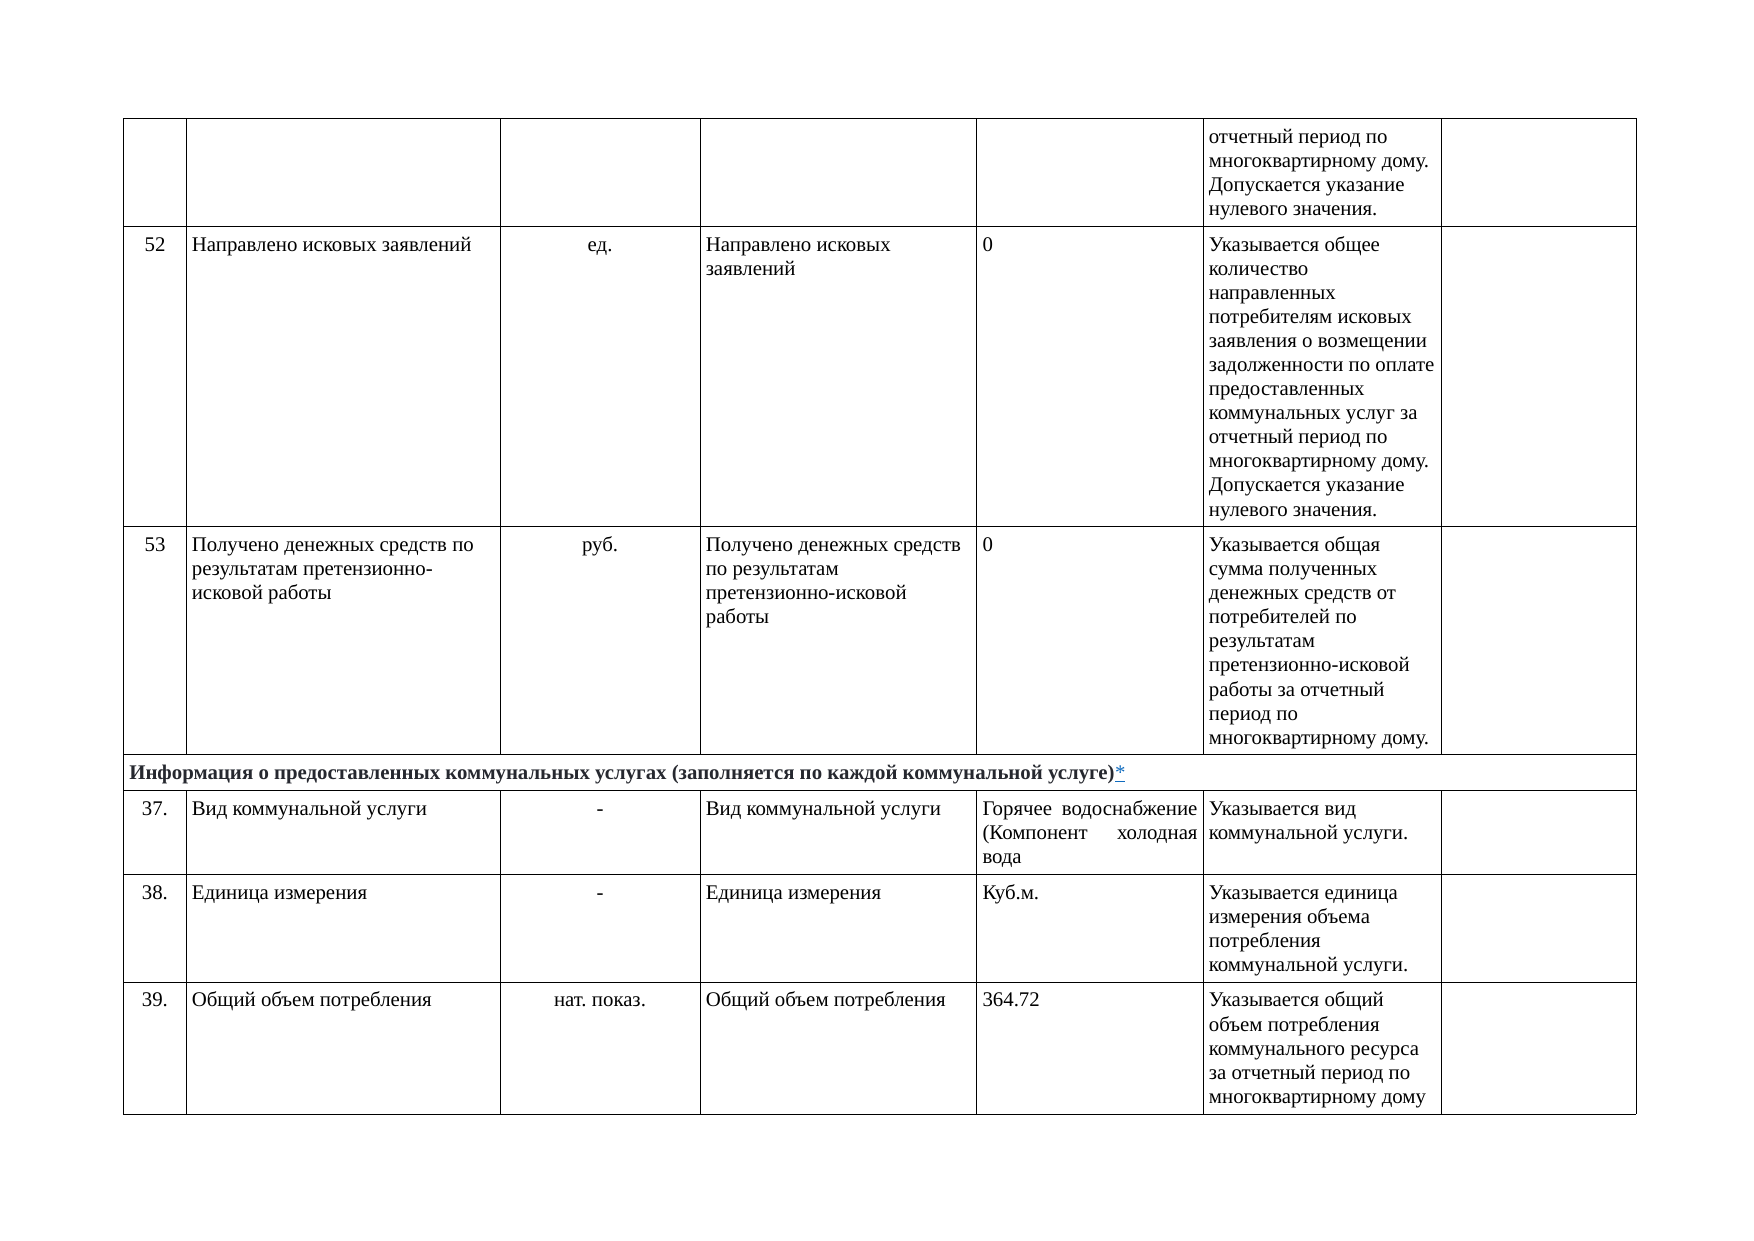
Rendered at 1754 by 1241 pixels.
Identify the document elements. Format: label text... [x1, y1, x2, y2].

table_cell - [501, 875, 700, 982]
table_cell Получено денежных средств по результатам претензионно-исковой работы [701, 527, 976, 754]
table_cell 38. [124, 875, 186, 982]
table_cell Направлено исковых заявлений [701, 227, 976, 526]
table_cell Куб.м. [977, 875, 1203, 982]
table_cell [1442, 875, 1636, 982]
table_cell 0 [977, 527, 1203, 754]
table_cell [1442, 119, 1636, 226]
table_cell ед. [501, 227, 700, 526]
table_cell Указывается единица измерения объема потребления коммунальной услуги. [1204, 875, 1441, 982]
table_cell 0 [977, 227, 1203, 526]
table_cell Информация о предоставленных коммунальных услугах (заполняется по каждой коммунальной услуге)* [124, 755, 1636, 790]
table_cell нат. показ. [501, 983, 700, 1113]
table_cell [1442, 983, 1636, 1113]
table_cell Указывается общий объем потребления коммунального ресурса за отчетный период по многоквартирному дому [1204, 983, 1441, 1113]
table_cell 53 [124, 527, 186, 754]
table_cell Указывается общая сумма полученных денежных средств от потребителей по результатам претензионно-исковой работы за отчетный период по многоквартирному дому. [1204, 527, 1441, 754]
table_cell [1442, 227, 1636, 526]
table_cell Указывается общее количество направленных потребителям исковых заявления о возмещении задолженности по оплате предоставленных коммунальных услуг за отчетный период по многоквартирному дому. Допускается указание нулевого значения. [1204, 227, 1441, 526]
table_cell [977, 119, 1203, 226]
table_cell Единица измерения [701, 875, 976, 982]
table_cell Вид коммунальной услуги [187, 791, 500, 874]
table_cell отчетный период по многоквартирному дому. Допускается указание нулевого значения. [1204, 119, 1441, 226]
table_cell Вид коммунальной услуги [701, 791, 976, 874]
table_cell - [501, 791, 700, 874]
table_cell Получено денежных средств по результатам претензионно-исковой работы [187, 527, 500, 754]
table_cell 39. [124, 983, 186, 1113]
table_cell [501, 119, 700, 226]
table_cell Направлено исковых заявлений [187, 227, 500, 526]
table_cell Общий объем потребления [701, 983, 976, 1113]
table_cell 364,72 [977, 983, 1203, 1113]
table_cell руб. [501, 527, 700, 754]
table_cell [1442, 791, 1636, 874]
table_cell 52 [124, 227, 186, 526]
table_cell Горячее водоснабжение (Компонент холодная вода [977, 791, 1203, 874]
table_cell Указывается вид коммунальной услуги. [1204, 791, 1441, 874]
table_cell Общий объем потребления [187, 983, 500, 1113]
table_cell Единица измерения [187, 875, 500, 982]
table_cell [1442, 527, 1636, 754]
table_cell 37. [124, 791, 186, 874]
table_cell [187, 119, 500, 226]
table_cell [124, 119, 186, 226]
table_cell [701, 119, 976, 226]
